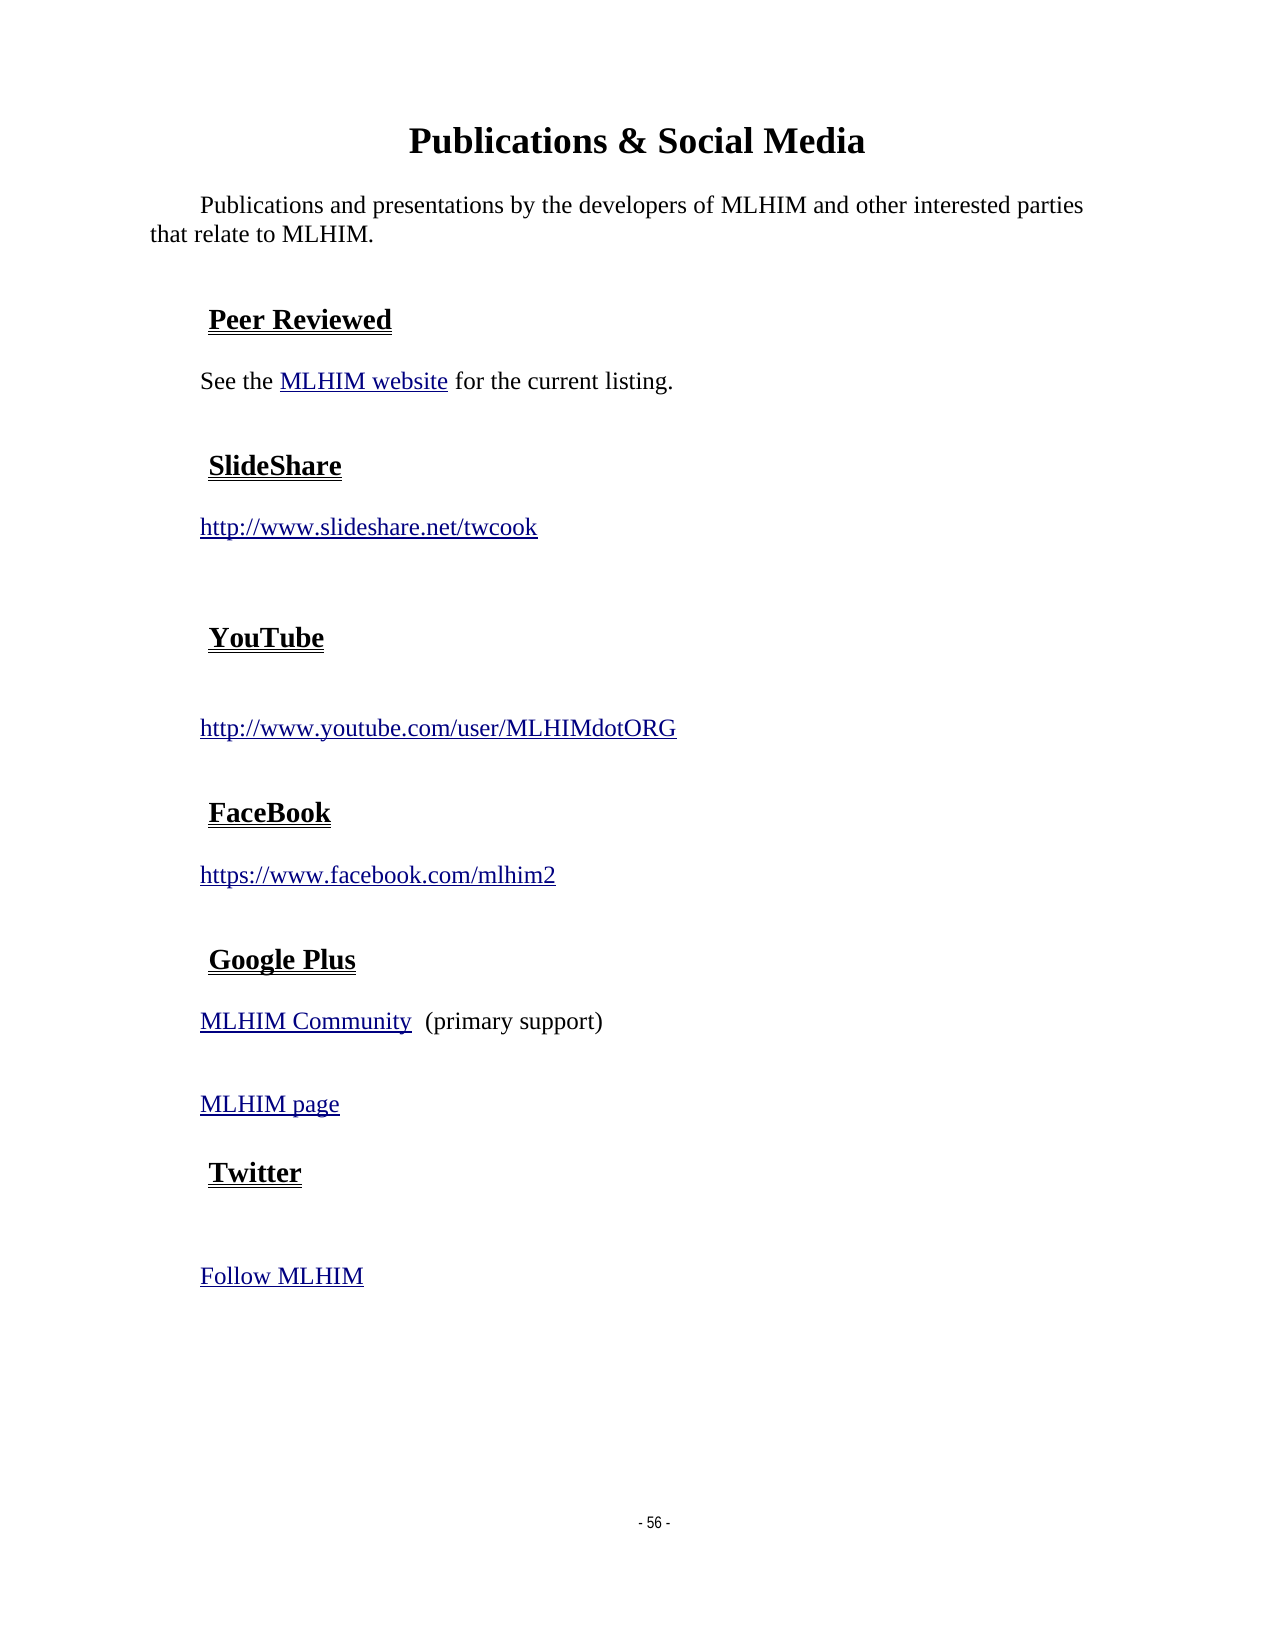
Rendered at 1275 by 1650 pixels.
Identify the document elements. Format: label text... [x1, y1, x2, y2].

text Publications and presentations by the developers of MLHIM and other interested parties that relate to MLHIM. [150, 190, 1125, 248]
subtitle Peer Reviewed [150, 302, 1125, 336]
text MLHIM page [150, 1089, 1125, 1118]
text https://www.facebook.com/mlhim2 [150, 859, 1125, 888]
title Publications & Social Media [150, 118, 1125, 161]
text See the MLHIM website for the current listing. [150, 366, 1125, 395]
text http://www.slideshare.net/twcook [150, 512, 1125, 541]
text http://www.youtube.com/user/MLHIMdotORG [150, 713, 1125, 742]
subtitle Google Plus [150, 942, 1125, 976]
subtitle SlideShare [150, 449, 1125, 482]
subtitle FaceBook [150, 796, 1125, 829]
text MLHIM Community (primary support) [150, 1006, 1125, 1035]
subtitle YouTube [150, 620, 1125, 654]
text Follow MLHIM [150, 1261, 1125, 1290]
subtitle Twitter [150, 1156, 1125, 1189]
